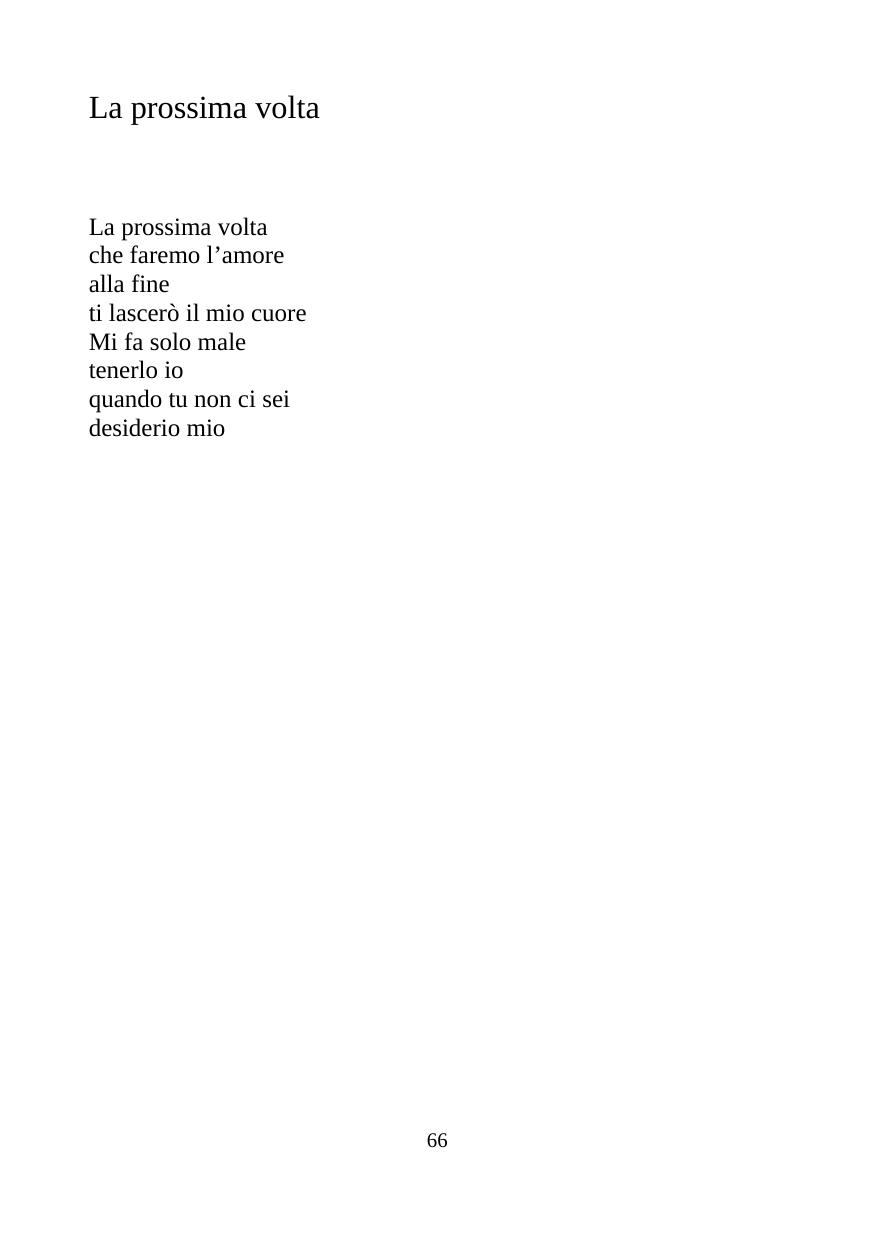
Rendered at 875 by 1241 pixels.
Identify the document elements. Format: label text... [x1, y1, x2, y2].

text ti lascerò il mio cuore Mi fa solo male [88, 298, 786, 356]
text La prossima volta [88, 88, 786, 126]
text desiderio mio [88, 413, 786, 442]
text che faremo l’amore alla fine [88, 241, 786, 298]
text La prossima volta [88, 212, 786, 241]
text tenerlo io quando tu non ci sei [88, 356, 786, 413]
